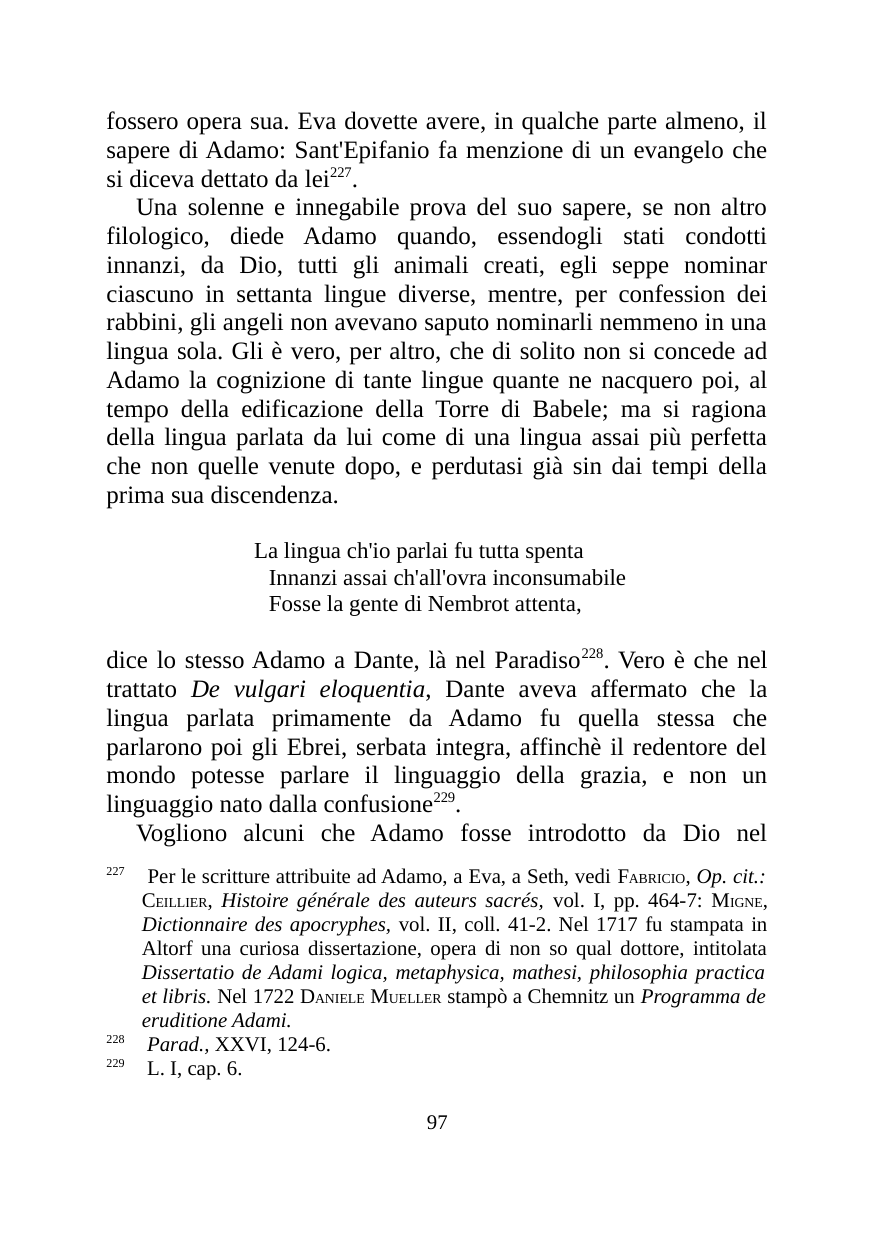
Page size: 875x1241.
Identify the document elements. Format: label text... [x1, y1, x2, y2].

text Per le scritture attribuite ad Adamo, a Eva, a Seth, vedi Fabricio, Op. cit.: Ceillier, Histoire générale des auteurs sacrés, vol. I, pp. 464-7: Migne, Dictionnaire des apocryphes, vol. II, coll. 41-2. Nel 1717 fu stampata in Altorf una curiosa dissertazione, opera di non so qual dottore, intitolata Dissertatio de Adami logica, metaphysica, mathesi, philosophia practica et libris. Nel 1722 Daniele Mueller stampò a Chemnitz un Programma de eruditione Adami. [106, 864, 768, 1032]
text Una solenne e innegabile prova del suo sapere, se non altro filologico, diede Adamo quando, essendogli stati condotti innanzi, da Dio, tutti gli animali creati, egli seppe nominar ciascuno in settanta lingue diverse, mentre, per confession dei rabbini, gli angeli non avevano saputo nominarli nemmeno in una lingua sola. Gli è vero, per altro, che di solito non si concede ad Adamo la cognizione di tante lingue quante ne nacquero poi, al tempo della edificazione della Torre di Babele; ma si ragiona della lingua parlata da lui come di una lingua assai più perfetta che non quelle venute dopo, e perdutasi già sin dai tempi della prima sua discendenza. [106, 192, 768, 509]
text La lingua ch'io parlai fu tutta spenta [239, 537, 768, 564]
text fossero opera sua. Eva dovette avere, in qualche parte almeno, il sapere di Adamo: Sant'Epifanio fa menzione di un evangelo che si diceva dettato da lei. [106, 106, 768, 192]
text Vogliono alcuni che Adamo fosse introdotto da Dio nel [106, 818, 768, 847]
text dice lo stesso Adamo a Dante, là nel Paradiso. Vero è che nel trattato De vulgari eloquentia, Dante aveva affermato che la lingua parlata primamente da Adamo fu quella stessa che parlarono poi gli Ebrei, serbata integra, affinchè il redentore del mondo potesse parlare il linguaggio della grazia, e non un linguaggio nato dalla confusione. [106, 645, 768, 818]
text Innanzi assai ch'all'ovra inconsumabile [239, 564, 768, 590]
text Parad., XXVI, 124-6. [106, 1032, 768, 1056]
text L. I, cap. 6. [106, 1056, 768, 1080]
text Fosse la gente di Nembrot attenta, [239, 590, 768, 617]
